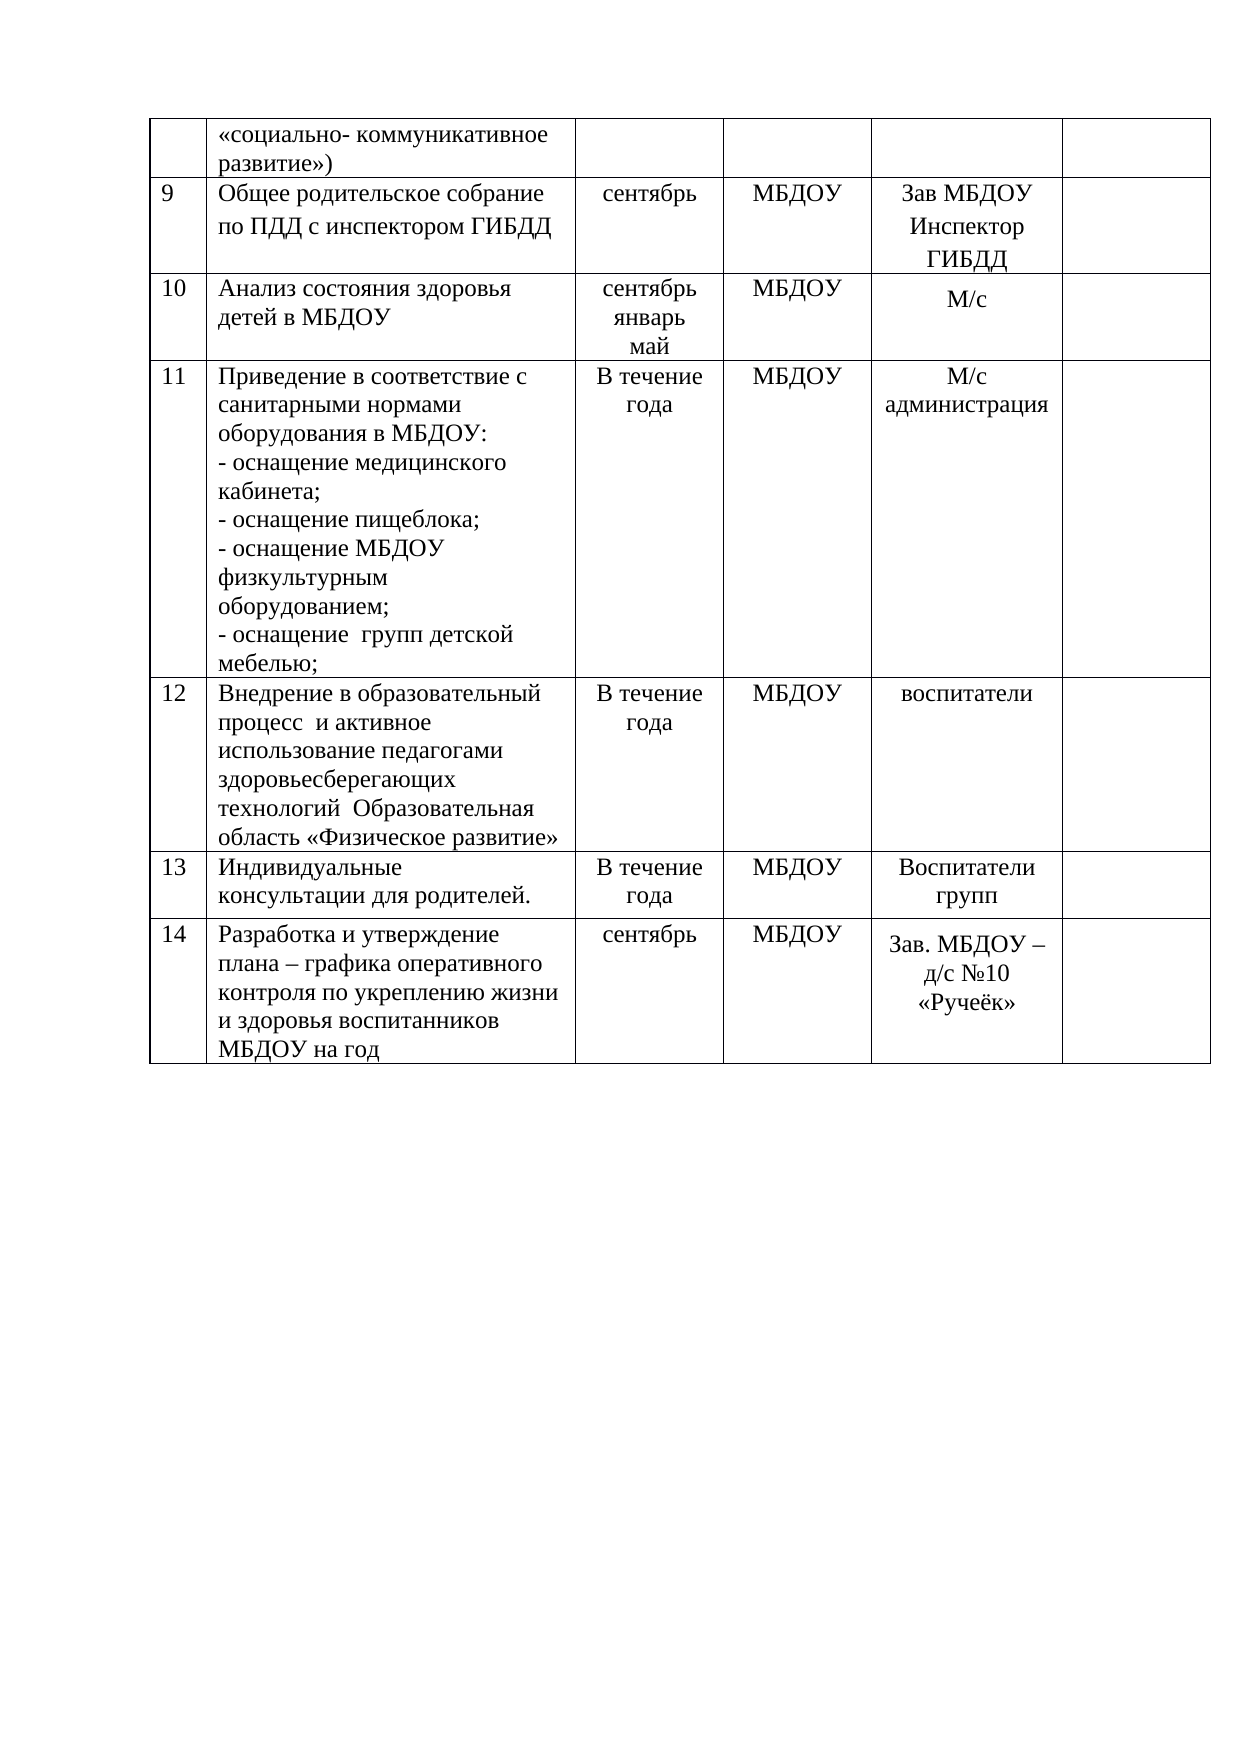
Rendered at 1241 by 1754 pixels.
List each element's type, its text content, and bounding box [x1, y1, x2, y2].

table_cell 13 [151, 852, 206, 918]
table_cell М/с [872, 274, 1062, 360]
table_cell [1063, 919, 1210, 1063]
table_cell МБДОУ [724, 274, 871, 360]
table_cell 11 [151, 361, 206, 677]
table_cell МБДОУ [724, 178, 871, 272]
table_cell Анализ состояния здоровья детей в МБДОУ [207, 274, 575, 360]
table_cell В течение года [576, 678, 723, 851]
table_cell [872, 119, 1062, 177]
table_cell Приведение в соответствие с санитарными нормами оборудования в МБДОУ: - оснащение медицинского кабинета; - оснащение пищеблока; - оснащение МБДОУ физкультурным оборудованием; - оснащение групп детской мебелью; [207, 361, 575, 677]
table_cell [724, 119, 871, 177]
table_cell «социально- коммуникативное развитие») [207, 119, 575, 177]
table_cell сентябрь [576, 919, 723, 1063]
table_cell [1063, 178, 1210, 272]
table_cell МБДОУ [724, 919, 871, 1063]
table_cell Разработка и утверждение плана – графика оперативного контроля по укреплению жизни и здоровья воспитанников МБДОУ на год [207, 919, 575, 1063]
table_cell 9 [151, 178, 206, 272]
table_cell [1063, 361, 1210, 677]
table_cell Зав МБДОУ Инспектор ГИБДД [872, 178, 1062, 272]
table_cell [151, 119, 206, 177]
table_cell [1063, 678, 1210, 851]
table_cell В течение года [576, 852, 723, 918]
table_cell МБДОУ [724, 852, 871, 918]
table_cell [576, 119, 723, 177]
table_cell сентябрь январь май [576, 274, 723, 360]
table_cell В течение года [576, 361, 723, 677]
table_cell Внедрение в образовательный процесс и активное использование педагогами здоровьесберегающих технологий Образовательная область «Физическое развитие» [207, 678, 575, 851]
table_cell Зав. МБДОУ –д/с №10 «Ручеёк» [872, 919, 1062, 1063]
table_cell МБДОУ [724, 678, 871, 851]
table_cell Воспитатели групп [872, 852, 1062, 918]
table_cell МБДОУ [724, 361, 871, 677]
table_cell 14 [151, 919, 206, 1063]
table_cell [1063, 852, 1210, 918]
table_cell 10 [151, 274, 206, 360]
table_cell [1063, 274, 1210, 360]
table_cell сентябрь [576, 178, 723, 272]
table_cell Индивидуальные консультации для родителей. [207, 852, 575, 918]
table_cell воспитатели [872, 678, 1062, 851]
table_cell 12 [151, 678, 206, 851]
table_cell Общее родительское собрание по ПДД с инспектором ГИБДД [207, 178, 575, 272]
table_cell М/с администрация [872, 361, 1062, 677]
table_cell [1063, 119, 1210, 177]
